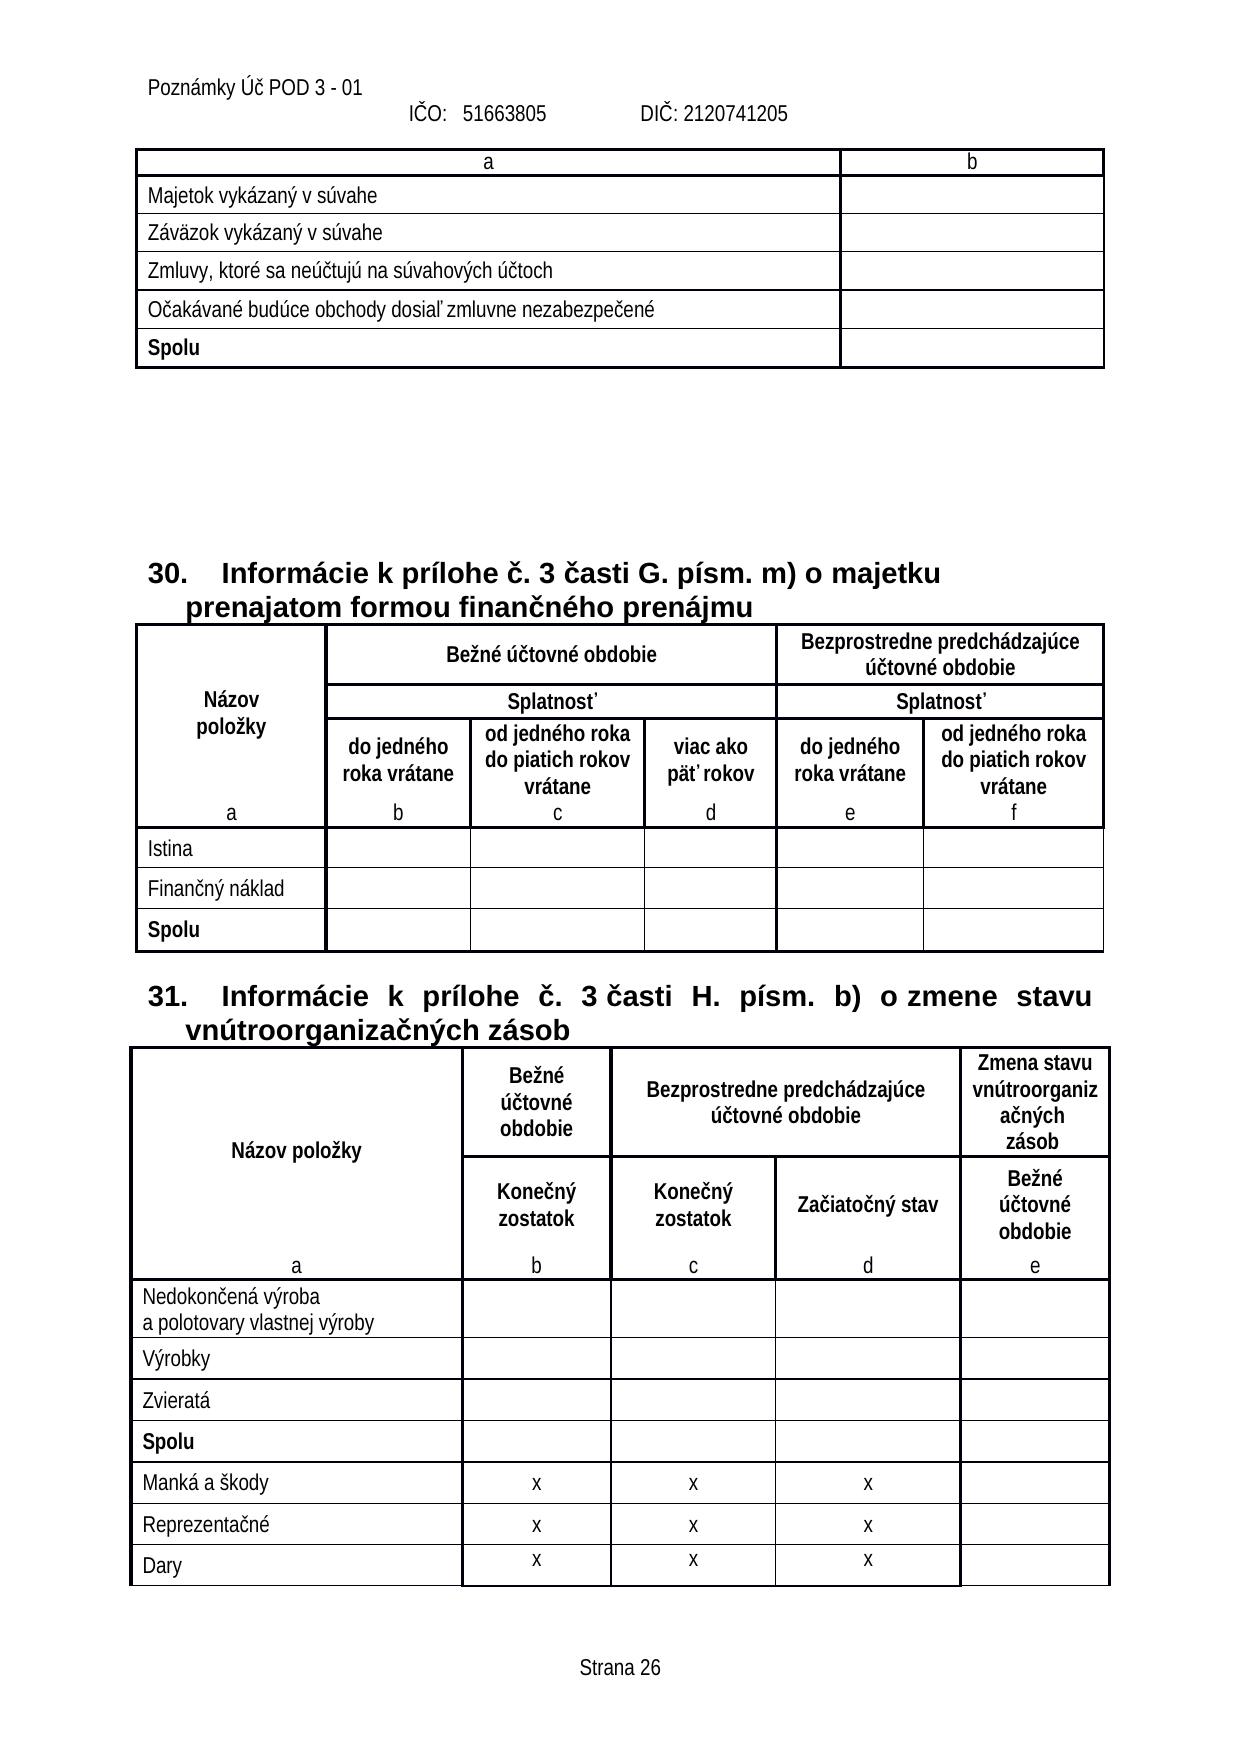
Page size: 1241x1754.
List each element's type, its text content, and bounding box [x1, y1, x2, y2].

table_cell [471, 829, 644, 867]
table_cell [645, 829, 775, 867]
table_cell b [328, 799, 469, 826]
table_cell Zmluvy, ktoré sa neúčtujú na súvahových účtoch [138, 252, 839, 289]
table_cell [471, 909, 644, 949]
table_cell do jedného roka vrátane [328, 720, 469, 799]
table_header Názov položky [138, 626, 324, 799]
table_cell [328, 909, 470, 949]
table_cell [842, 214, 1103, 251]
table_cell b [842, 151, 1102, 174]
table_cell do jedného roka vrátane [778, 720, 922, 799]
table_cell a [133, 1252, 461, 1278]
table_cell Začiatočný stav [777, 1158, 959, 1252]
table_cell x [776, 1545, 959, 1585]
table_header Bezprostredne predchádzajúce účtovné obdobie [613, 1049, 959, 1155]
table_cell [328, 868, 470, 908]
table_cell Nedokončená výroba a polotovary vlastnej výroby [133, 1281, 461, 1337]
table_cell od jedného roka do piatich rokov vrátane [472, 720, 643, 799]
table_cell viac ako päť rokov [646, 720, 775, 799]
table_cell [612, 1380, 775, 1420]
table_cell [776, 1338, 959, 1378]
table_cell d [777, 1252, 959, 1278]
table_cell x [776, 1504, 959, 1544]
table_cell [842, 291, 1103, 328]
table_header Bežné účtovné obdobie [328, 626, 775, 683]
table_cell Splatnosť [328, 686, 775, 717]
table_cell Finančný náklad [138, 868, 324, 908]
table_cell Záväzok vykázaný v súvahe [138, 214, 839, 251]
table_cell [924, 909, 1103, 949]
table_cell [962, 1545, 1108, 1585]
table_header Bežné účtovné obdobie [464, 1049, 609, 1155]
table_cell Spolu [133, 1421, 461, 1461]
table_header Bezprostredne predchádzajúce účtovné obdobie [778, 626, 1102, 683]
table_cell f [925, 799, 1102, 826]
table_cell [924, 829, 1103, 867]
table_cell [778, 829, 923, 867]
table_cell x [612, 1545, 775, 1585]
table_cell Spolu [138, 329, 839, 366]
table_cell [612, 1281, 775, 1337]
table_cell Bežné účtovné obdobie [962, 1158, 1108, 1252]
table_cell [962, 1421, 1108, 1461]
table_cell Istina [138, 829, 324, 867]
table_cell [776, 1380, 959, 1420]
table_cell [924, 868, 1103, 908]
table_cell x [464, 1504, 610, 1544]
table_cell [471, 868, 644, 908]
table_cell [776, 1281, 959, 1337]
table_cell c [613, 1252, 774, 1278]
table_header Zmena stavu vnútroorganizačných zásob [962, 1049, 1108, 1155]
table_cell x [612, 1463, 775, 1502]
table_cell Spolu [138, 909, 324, 949]
table_cell [612, 1338, 775, 1378]
title Informácie k prílohe č. 3 časti H. písm. b) o zmene stavu vnútroorganizačných zásob [148, 979, 1092, 1046]
table_cell e [962, 1252, 1108, 1278]
table_cell a [138, 151, 839, 174]
table_header Názov položky [133, 1049, 461, 1252]
table_cell x [776, 1463, 959, 1502]
table_cell [778, 909, 923, 949]
table_cell [645, 909, 775, 949]
table_cell b [464, 1252, 609, 1278]
table_cell [962, 1338, 1108, 1378]
table_cell Konečný zostatok [613, 1158, 774, 1252]
table_cell x [464, 1463, 610, 1502]
table_cell [962, 1463, 1108, 1502]
table_cell [778, 868, 923, 908]
table_cell a [138, 799, 324, 826]
table_cell d [646, 799, 775, 826]
table_cell Očakávané budúce obchody dosiaľ zmluvne nezabezpečené [138, 291, 839, 328]
table_cell [464, 1338, 610, 1378]
table_cell [464, 1281, 610, 1337]
table_cell [962, 1281, 1108, 1337]
table_cell [776, 1421, 959, 1461]
table_cell [464, 1380, 610, 1420]
table_cell Majetok vykázaný v súvahe [138, 177, 839, 212]
table_cell [962, 1504, 1108, 1544]
table_cell c [472, 799, 643, 826]
table_cell x [464, 1545, 610, 1585]
table_cell Dary [133, 1545, 461, 1585]
table_cell Zvieratá [133, 1380, 461, 1420]
table_cell [464, 1421, 610, 1461]
table_cell [612, 1421, 775, 1461]
table_cell Reprezentačné [133, 1504, 461, 1544]
table_cell [842, 252, 1103, 289]
table_cell [842, 329, 1103, 366]
table_cell [328, 829, 470, 867]
table_cell e [778, 799, 922, 826]
table_cell Výrobky [133, 1338, 461, 1378]
table_cell Konečný zostatok [464, 1158, 609, 1252]
title Informácie k prílohe č. 3 časti G. písm. m) o majetku prenajatom formou finančného prenájmu [148, 556, 1092, 623]
table_cell [645, 868, 775, 908]
table_cell Splatnosť [778, 686, 1102, 717]
table_cell [962, 1380, 1108, 1420]
table_cell x [612, 1504, 775, 1544]
table_cell [842, 177, 1103, 212]
table_cell od jedného roka do piatich rokov vrátane [925, 720, 1102, 799]
table_cell Manká a škody [133, 1463, 461, 1502]
